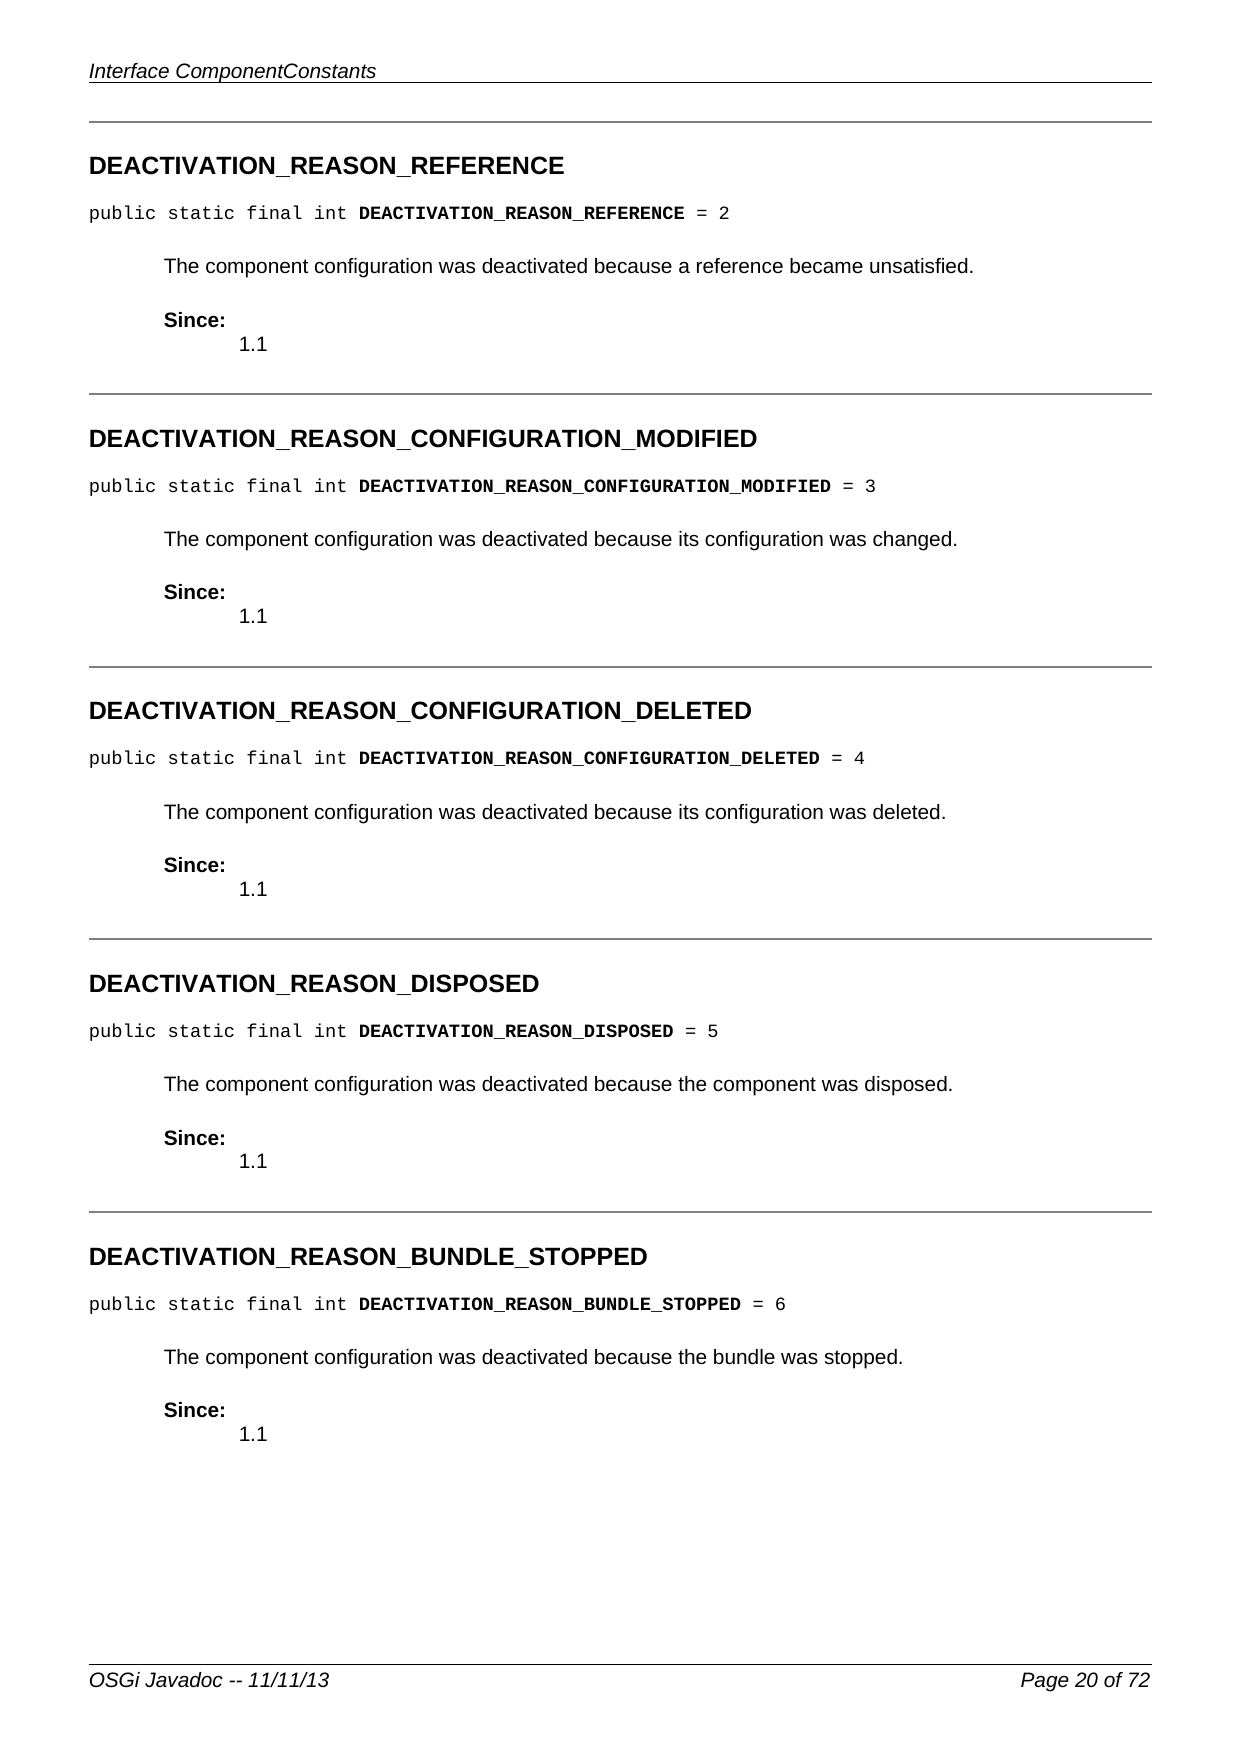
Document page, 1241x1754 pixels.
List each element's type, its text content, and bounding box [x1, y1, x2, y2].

subtitle DEACTIVATION_REASON_BUNDLE_STOPPED [88, 1241, 1152, 1270]
subtitle DEACTIVATION_REASON_REFERENCE [88, 151, 1152, 180]
text public static final int DEACTIVATION_REASON_REFERENCE = 2 [88, 204, 1152, 225]
subtitle DEACTIVATION_REASON_DISPOSED [88, 969, 1152, 998]
text public static final int DEACTIVATION_REASON_CONFIGURATION_DELETED = 4 [88, 749, 1152, 770]
text 1.1 [238, 1149, 1152, 1173]
subtitle DEACTIVATION_REASON_CONFIGURATION_DELETED [88, 696, 1152, 725]
text Since: [163, 307, 1152, 331]
text The component configuration was deactivated because its configuration was changed. [163, 527, 1152, 551]
text The component configuration was deactivated because the bundle was stopped. [163, 1345, 1152, 1369]
text 1.1 [238, 331, 1152, 355]
text Since: [163, 1398, 1152, 1422]
text The component configuration was deactivated because the component was disposed. [163, 1072, 1152, 1096]
subtitle DEACTIVATION_REASON_CONFIGURATION_MODIFIED [88, 424, 1152, 452]
text Since: [163, 1125, 1152, 1149]
text public static final int DEACTIVATION_REASON_CONFIGURATION_MODIFIED = 3 [88, 477, 1152, 498]
text The component configuration was deactivated because a reference became unsatisfied. [163, 254, 1152, 278]
text Since: [163, 853, 1152, 877]
text 1.1 [238, 1422, 1152, 1446]
text Since: [163, 580, 1152, 604]
text 1.1 [238, 604, 1152, 628]
text public static final int DEACTIVATION_REASON_DISPOSED = 5 [88, 1022, 1152, 1043]
text The component configuration was deactivated because its configuration was deleted. [163, 799, 1152, 823]
text 1.1 [238, 877, 1152, 901]
text public static final int DEACTIVATION_REASON_BUNDLE_STOPPED = 6 [88, 1294, 1152, 1316]
